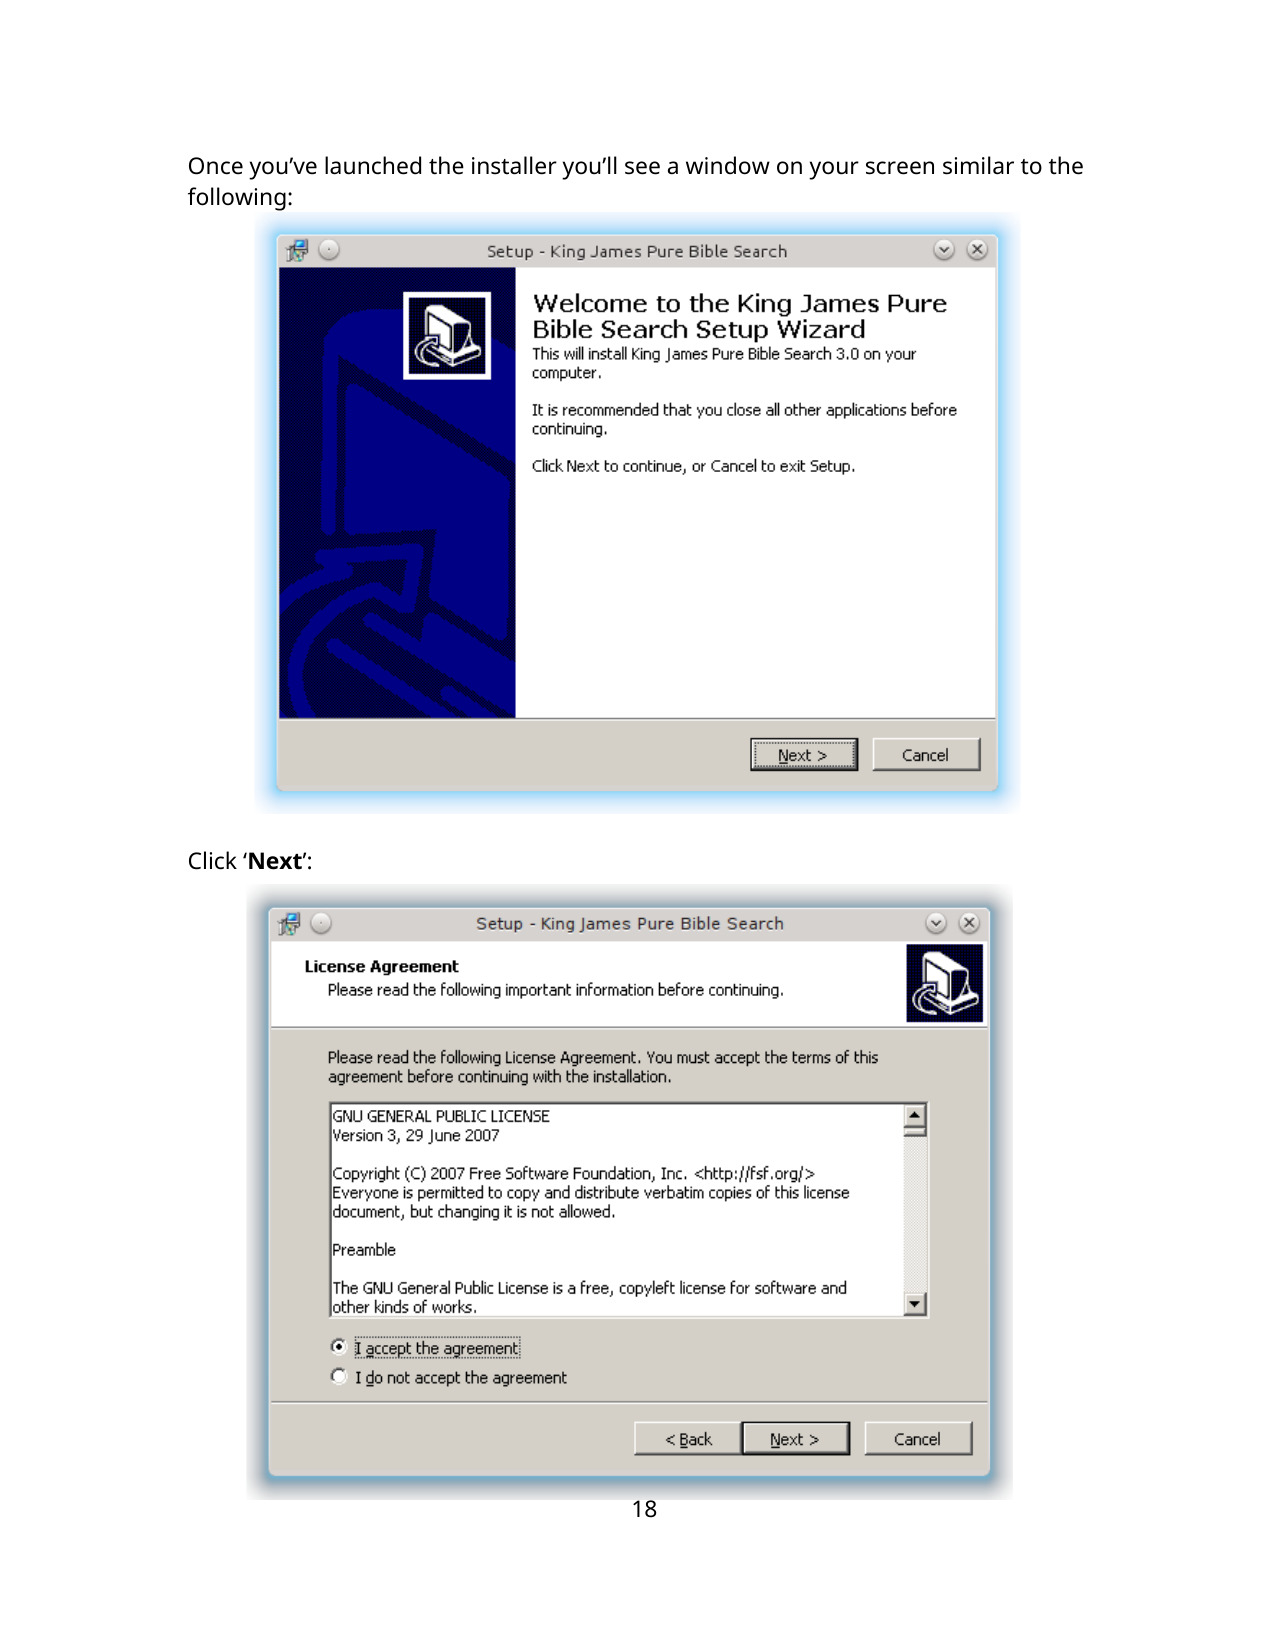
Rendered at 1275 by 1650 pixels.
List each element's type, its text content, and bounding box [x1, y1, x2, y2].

text Once you’ve launched the installer you’ll see a window on your screen similar to the following: [187, 150, 1087, 212]
picture [254, 212, 1021, 814]
picture [246, 884, 1013, 1500]
text Click ‘Next’: [187, 845, 1087, 876]
